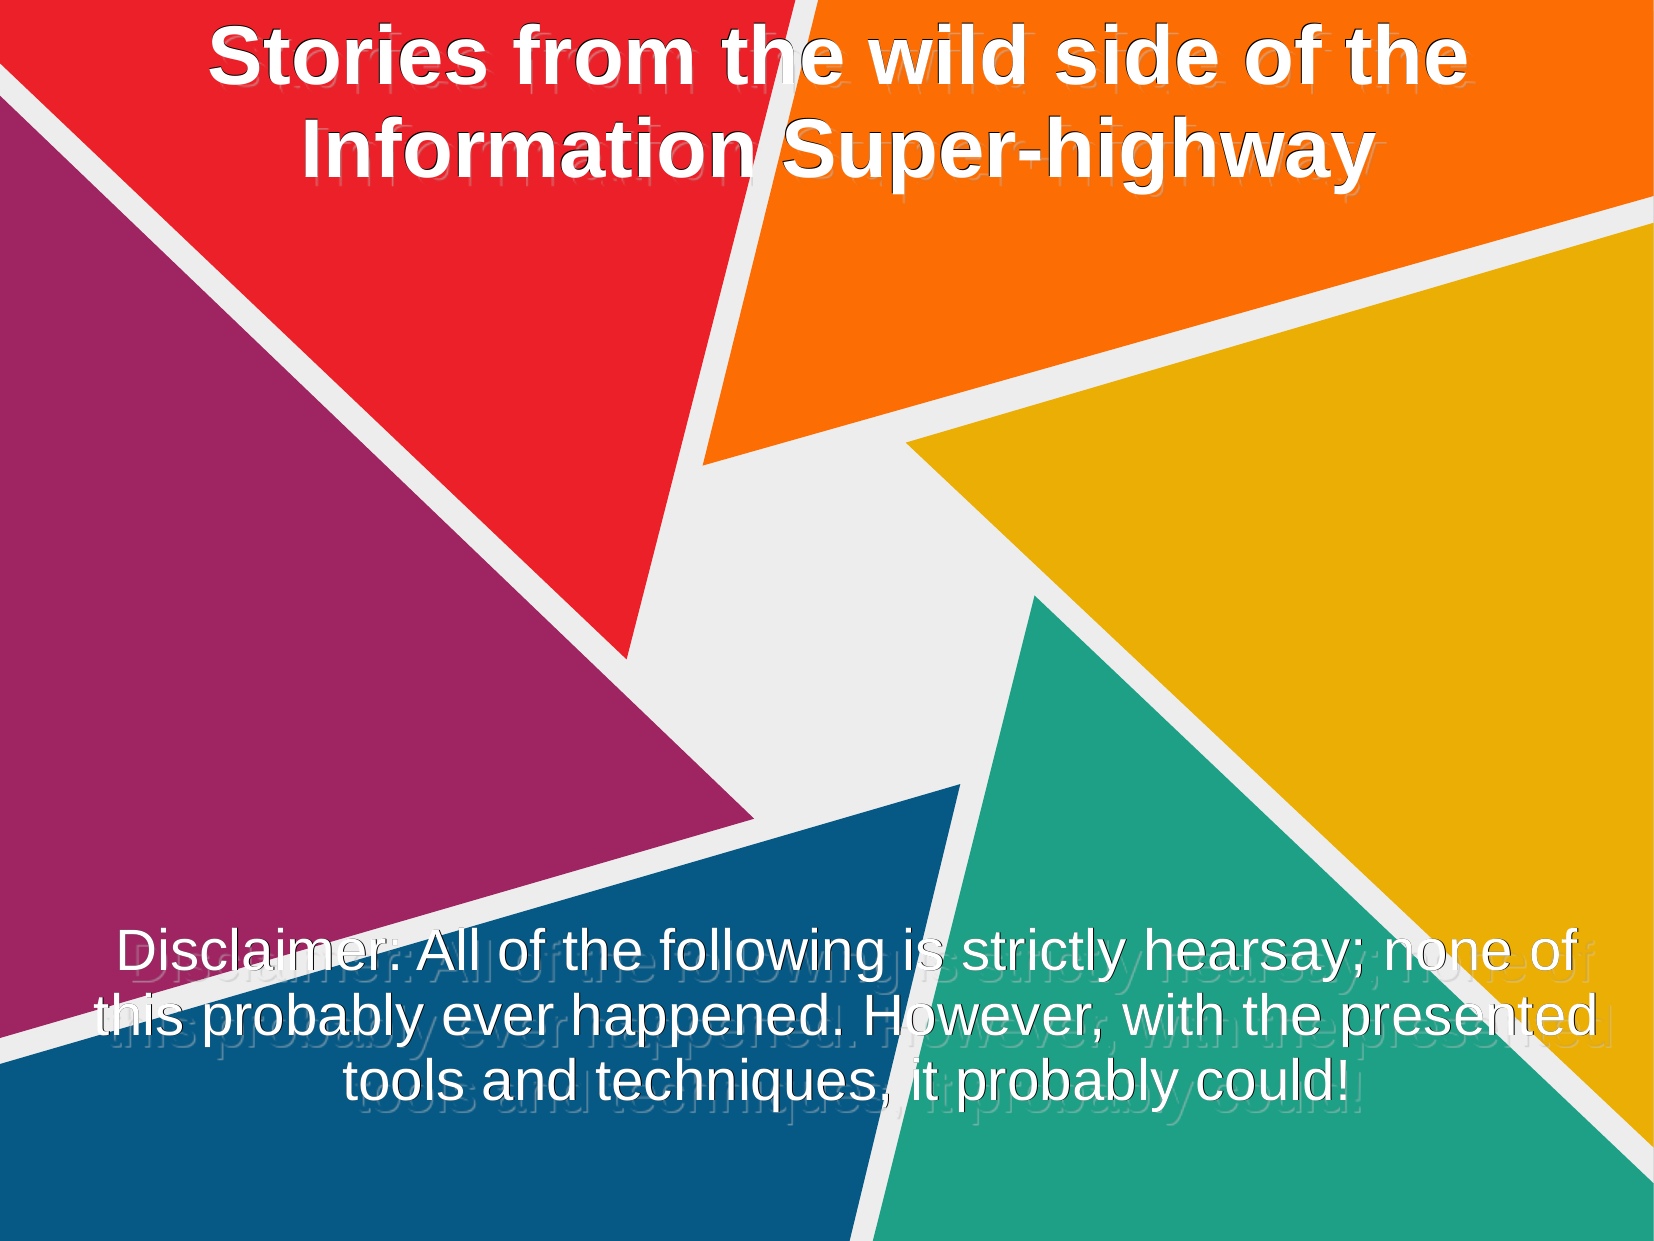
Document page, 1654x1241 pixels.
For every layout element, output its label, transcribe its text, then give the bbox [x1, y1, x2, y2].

text_box Disclaimer: All of the following is strictly hearsay; none of this probably ever happened. However, with the presented tools and techniques, it probably could! [75, 910, 1621, 1186]
text_box Stories from the wild side of the Information Super-highway [193, 1, 1654, 279]
